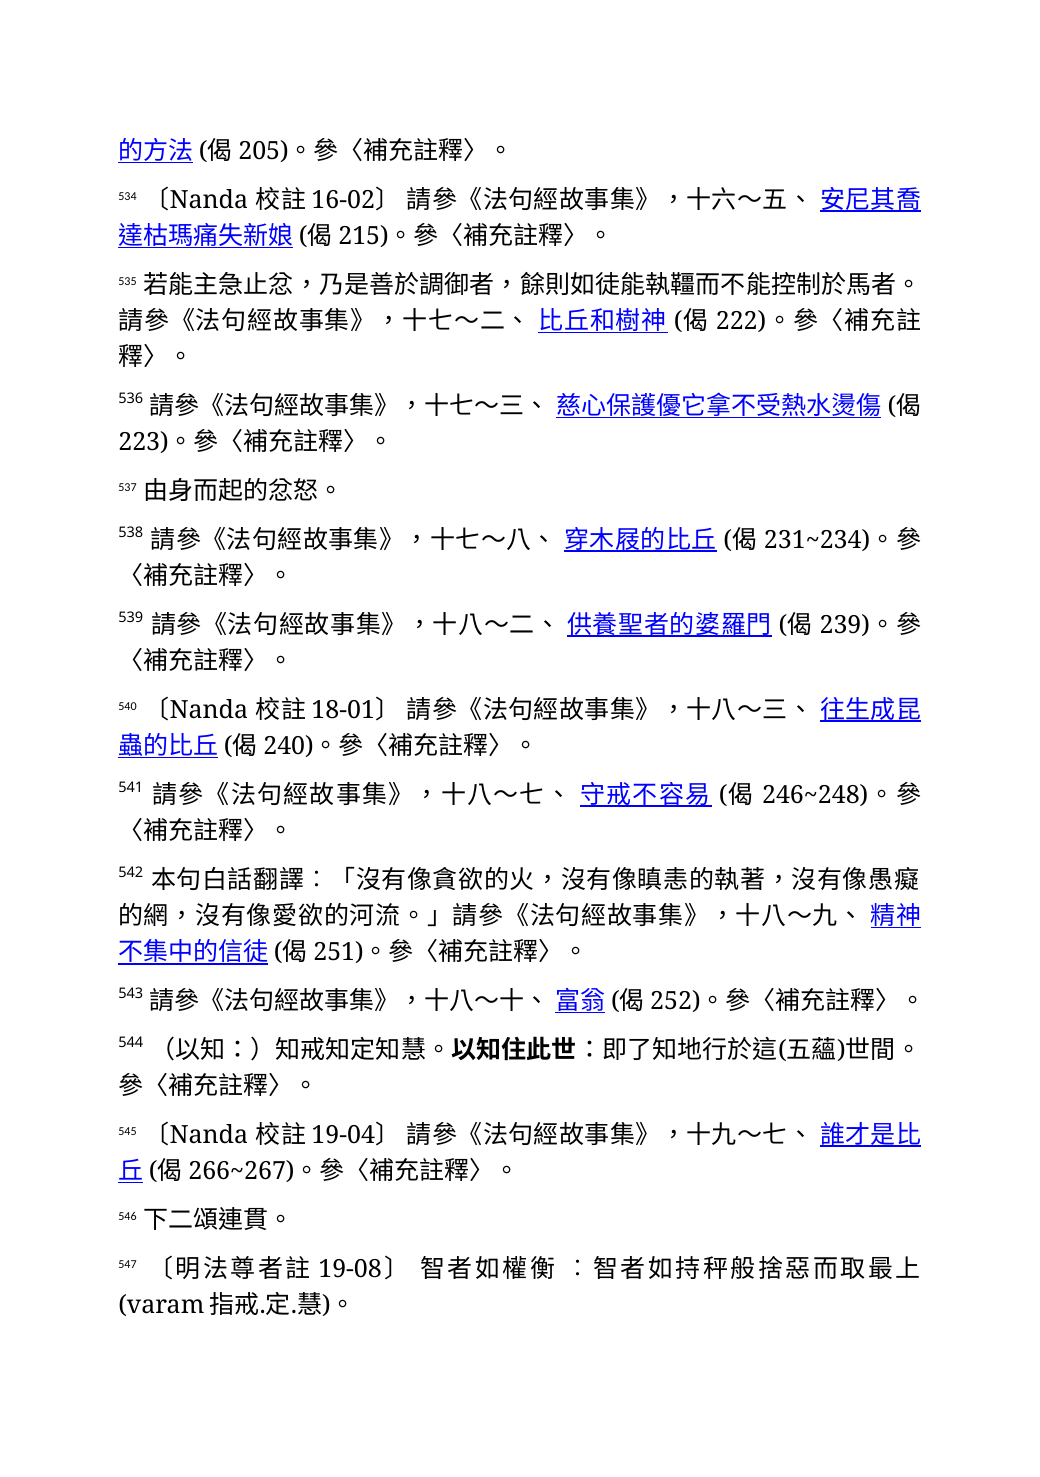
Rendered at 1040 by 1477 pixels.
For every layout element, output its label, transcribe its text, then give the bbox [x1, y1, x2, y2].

list 〔Nanda 校註18-01〕 請參《法句經故事集》，十八～三、 往生成昆蟲的比丘 (偈 240)。參〈補充註釋〉。 [118, 689, 921, 762]
list 〔Nanda 校註19-04〕 請參《法句經故事集》，十九～七、 誰才是比丘 (偈 266~267)。參〈補充註釋〉。 [118, 1114, 921, 1187]
list 請參《法句經故事集》，十八～二、 供養聖者的婆羅門 (偈 239)。參〈補充註釋〉。 [118, 604, 921, 677]
list 若能主急止忿，乃是善於調御者，餘則如徒能執韁而不能控制於馬者。請參《法句經故事集》，十七～二、 比丘和樹神 (偈 222)。參〈補充註釋〉。 [118, 264, 921, 373]
list 由身而起的忿怒。 [118, 471, 921, 507]
list 的方法 (偈 205)。參〈補充註釋〉。 [118, 131, 921, 167]
list 本句白話翻譯︰「沒有像貪欲的火，沒有像瞋恚的執著，沒有像愚癡的網，沒有像愛欲的河流。」請參《法句經故事集》，十八～九、 精神不集中的信徒 (偈 251)。參〈補充註釋〉。 [118, 859, 921, 968]
list 下二頌連貫。 [118, 1199, 921, 1236]
list 請參《法句經故事集》，十八～十、 富翁 (偈 252)。參〈補充註釋〉。 [118, 981, 921, 1017]
list 請參《法句經故事集》，十七～八、 穿木屐的比丘 (偈 231~234)。參〈補充註釋〉。 [118, 519, 921, 592]
list 〔Nanda 校註16-02〕 請參《法句經故事集》，十六～五、 安尼其喬達枯瑪痛失新娘 (偈 215)。參〈補充註釋〉。 [118, 179, 921, 252]
list （以知：）知戒知定知慧。以知住此世：即了知地行於這(五蘊)世間。參〈補充註釋〉。 [118, 1029, 921, 1102]
list 〔明法尊者註19-08〕 智者如權衡 ︰智者如持秤般捨惡而取最上(varam指戒.定.慧)。 [118, 1248, 921, 1321]
list 請參《法句經故事集》，十七～三、 慈心保護優它拿不受熱水燙傷 (偈 223)。參〈補充註釋〉。 [118, 386, 921, 458]
list 請參《法句經故事集》，十八～七、 守戒不容易 (偈 246~248)。參〈補充註釋〉。 [118, 774, 921, 847]
